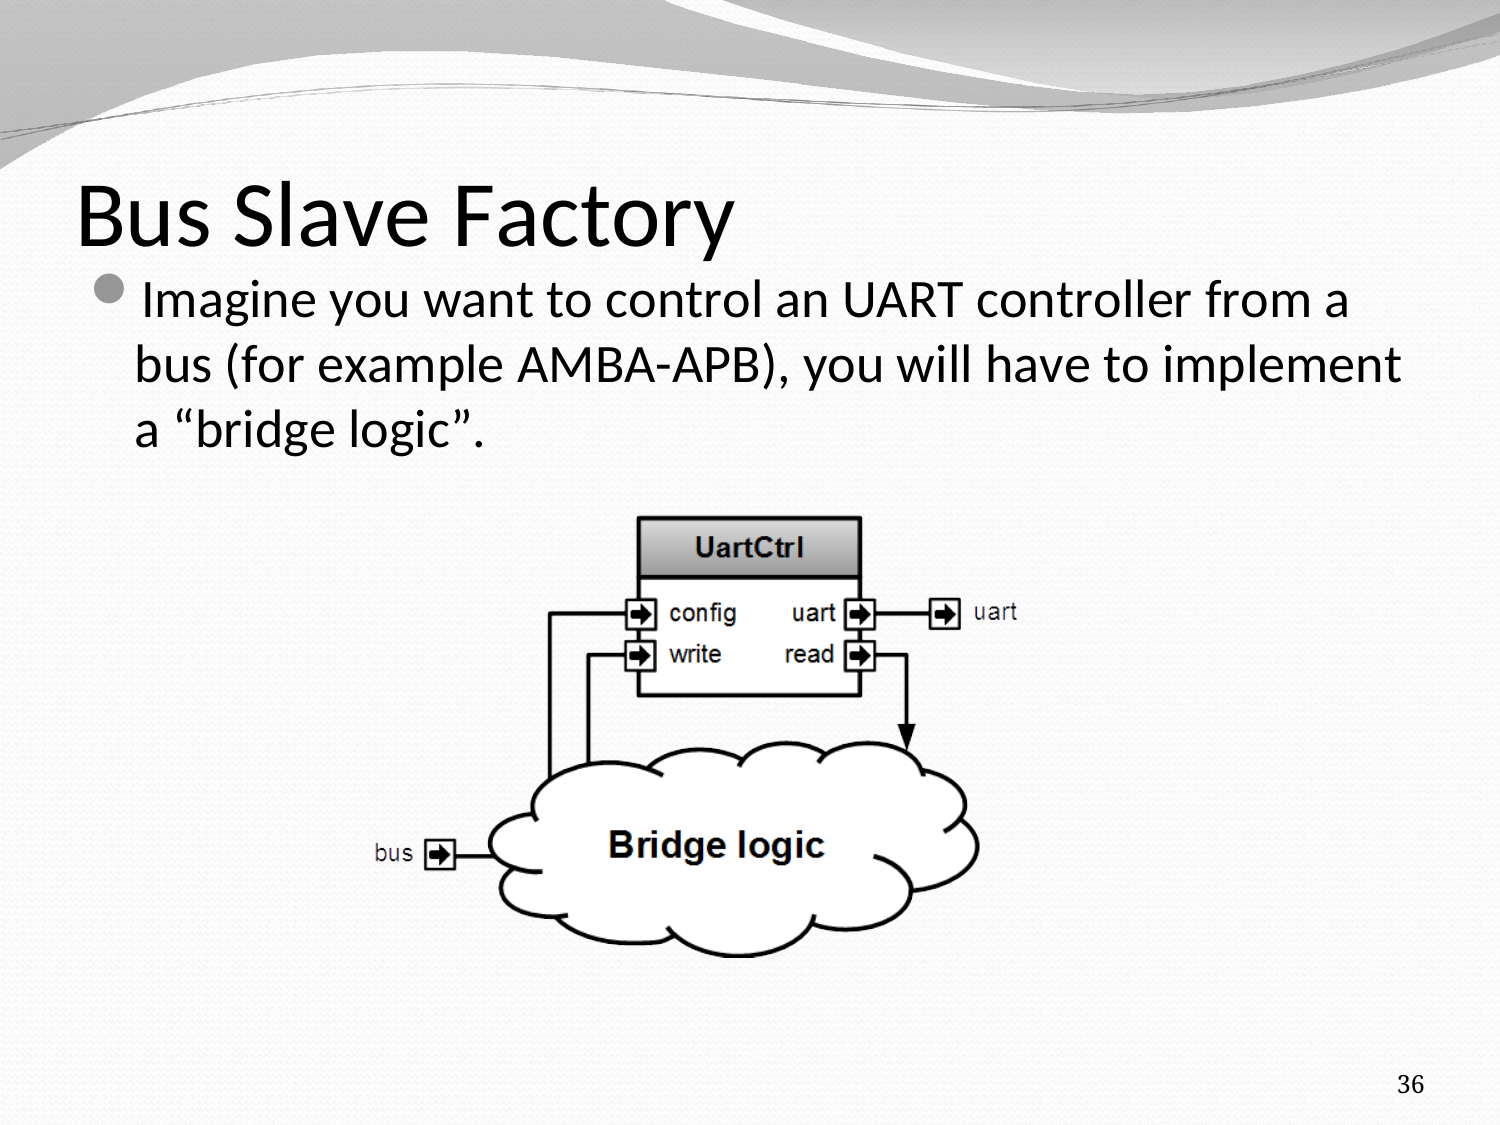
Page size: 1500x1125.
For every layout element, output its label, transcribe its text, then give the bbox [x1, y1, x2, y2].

title Bus Slave Factory [75, 78, 1426, 266]
text_box [1299, 1042, 1426, 1103]
list Imagine you want to control an UART controller from a bus (for example AMBA-APB), you will have to implement a “bridge logic”. [75, 266, 1426, 976]
picture [0, 0, 1500, 1125]
